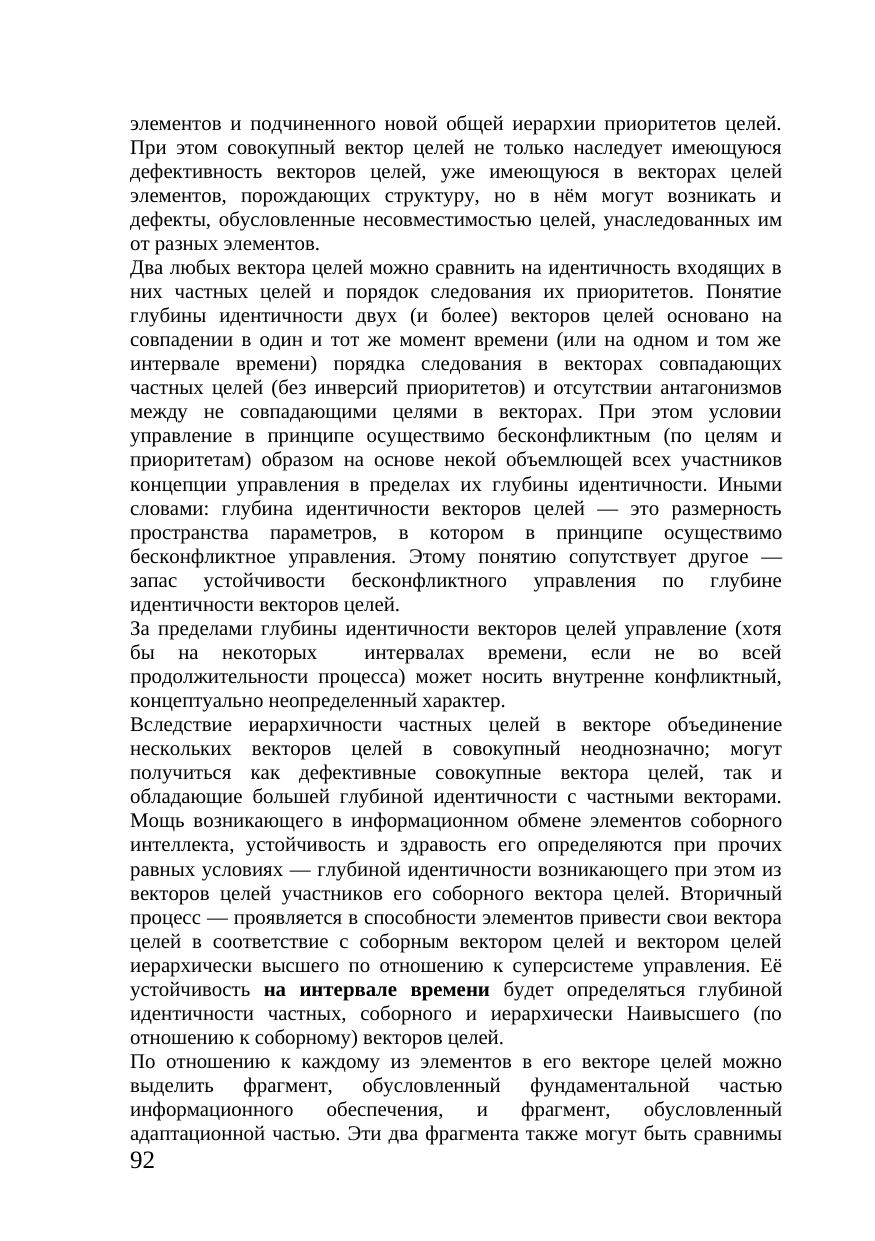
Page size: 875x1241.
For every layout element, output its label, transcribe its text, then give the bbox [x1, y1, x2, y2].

text Вследствие иерархичности частных целей в векторе объединение нескольких векторов целей в совокупный неоднозначно; могут получиться как дефективные совокупные вектора целей, так и обладающие большей глубиной идентичности с частными векторами. Мощь возникающего в информационном обмене элементов соборного интеллекта, устойчивость и здравость его определяются при прочих равных условиях — глубиной идентичности возникающего при этом из векторов целей участников его соборного вектора целей. Вторичный процесс — проявляется в способности элементов привести свои вектора целей в соответствие с соборным вектором целей и вектором целей иерархически высшего по отношению к суперсистеме управления. Её устойчивость на интервале времени будет определяться глубиной идентичности частных, соборного и иерархически Наивысшего (по отношению к соборному) векторов целей. [130, 712, 783, 1049]
text Два любых вектора целей можно сравнить на идентичность входящих в них частных целей и порядок следования их приоритетов. Понятие глубины идентичности двух (и более) векторов целей основано на совпадении в один и тот же момент времени (или на одном и том же интервале времени) порядка следования в векторах совпадающих частных целей (без инверсий приоритетов) и отсутствии антагонизмов между не совпадающими целями в векторах. При этом условии управление в принципе осуществимо бесконфликтным (по целям и приоритетам) образом на основе некой объемлющей всех участников концепции управления в пределах их глубины идентичности. Иными словами: глубина идентичности векторов целей — это размерность пространства параметров, в котором в принципе осуществимо бесконфликтное управления. Этому понятию сопутствует другое — запас устойчивости бесконфликтного управления по глубине идентичности векторов целей. [130, 255, 783, 616]
text элементов и подчиненного новой общей иерархии приоритетов целей. При этом совокупный вектор целей не только наследует имеющуюся дефективность векторов целей, уже имеющуюся в векторах целей элементов, порождающих структуру, но в нём могут возникать и дефекты, обусловленные несовместимостью целей, унаследованных им от разных элементов. [130, 111, 783, 255]
text По отношению к каждому из элементов в его векторе целей можно выделить фрагмент, обусловленный фундаментальной частью информационного обеспечения, и фрагмент, обусловленный адаптационной частью. Эти два фрагмента также могут быть сравнимы [130, 1049, 783, 1145]
text За пределами глубины идентичности векторов целей управление (хотя бы на некоторых интервалах времени, если не во всей продолжительности процесса) может носить внутренне конфликтный, концептуально неопределенный характер. [130, 616, 783, 712]
